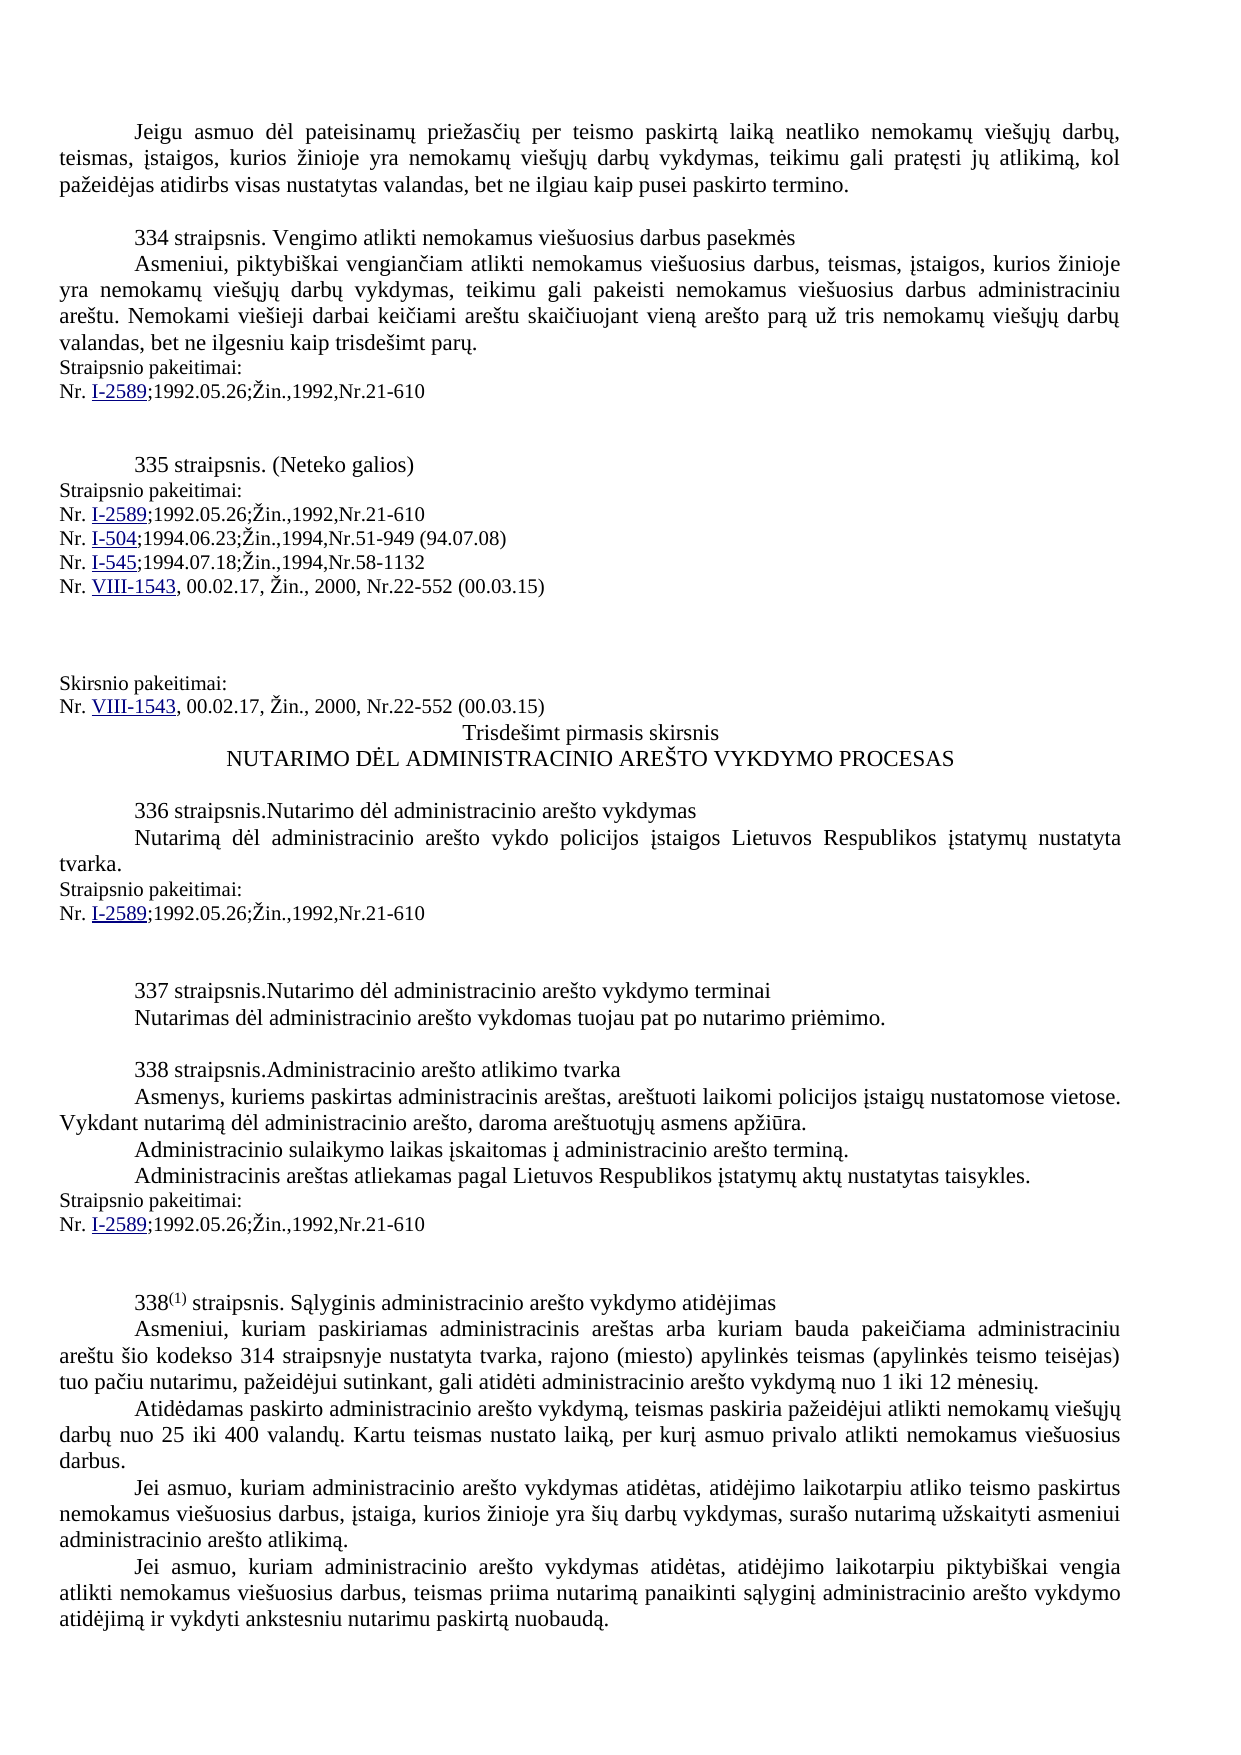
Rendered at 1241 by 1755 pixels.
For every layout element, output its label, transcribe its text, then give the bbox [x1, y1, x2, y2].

text Nr. I-2589;1992.05.26;Žin.,1992,Nr.21-610 [59, 379, 1122, 403]
text Nr. VIII-1543, 00.02.17, Žin., 2000, Nr.22-552 (00.03.15) [59, 694, 1122, 718]
text Nr. VIII-1543, 00.02.17, Žin., 2000, Nr.22-552 (00.03.15) [59, 574, 1122, 598]
text 338 straipsnis.Administracinio arešto atlikimo tvarka [59, 1057, 1122, 1083]
text Asmeniui, kuriam paskiriamas administracinis areštas arba kuriam bauda pakeičiama administraciniu areštu šio kodekso 314 straipsnyje nustatyta tvarka, rajono (miesto) apylinkės teismas (apylinkės teismo teisėjas) tuo pačiu nutarimu, pažeidėjui sutinkant, gali atidėti administracinio arešto vykdymą nuo 1 iki 12 mėnesių. [59, 1316, 1122, 1394]
text Skirsnio pakeitimai: [59, 670, 1122, 694]
text Straipsnio pakeitimai: [59, 1188, 1122, 1212]
text 338(1) straipsnis. Sąlyginis administracinio arešto vykdymo atidėjimas [59, 1289, 1122, 1316]
text 337 straipsnis.Nutarimo dėl administracinio arešto vykdymo terminai [59, 977, 1122, 1004]
text Nr. I-545;1994.07.18;Žin.,1994,Nr.58-1132 [59, 550, 1122, 574]
text NUTARIMO DĖL ADMINISTRACINIO AREŠTO VYKDYMO PROCESAS [59, 745, 1122, 771]
text Nr. I-2589;1992.05.26;Žin.,1992,Nr.21-610 [59, 502, 1122, 526]
text Administracinio sulaikymo laikas įskaitomas į administracinio arešto terminą. [59, 1136, 1122, 1162]
text Straipsnio pakeitimai: [59, 478, 1122, 502]
text Jei asmuo, kuriam administracinio arešto vykdymas atidėtas, atidėjimo laikotarpiu piktybiškai vengia atlikti nemokamus viešuosius darbus, teismas priima nutarimą panaikinti sąlyginį administracinio arešto vykdymo atidėjimą ir vykdyti ankstesniu nutarimu paskirtą nuobaudą. [59, 1553, 1122, 1632]
text Trisdešimt pirmasis skirsnis [59, 718, 1122, 745]
text Atidėdamas paskirto administracinio arešto vykdymą, teismas paskiria pažeidėjui atlikti nemokamų viešųjų darbų nuo 25 iki 400 valandų. Kartu teismas nustato laiką, per kurį asmuo privalo atlikti nemokamus viešuosius darbus. [59, 1394, 1122, 1474]
text Nr. I-504;1994.06.23;Žin.,1994,Nr.51-949 (94.07.08) [59, 526, 1122, 550]
text Nr. I-2589;1992.05.26;Žin.,1992,Nr.21-610 [59, 1212, 1122, 1236]
text Asmenys, kuriems paskirtas administracinis areštas, areštuoti laikomi policijos įstaigų nustatomose vietose. Vykdant nutarimą dėl administracinio arešto, daroma areštuotųjų asmens apžiūra. [59, 1083, 1122, 1136]
text Nr. I-2589;1992.05.26;Žin.,1992,Nr.21-610 [59, 901, 1122, 925]
text Straipsnio pakeitimai: [59, 877, 1122, 901]
text Administracinis areštas atliekamas pagal Lietuvos Respublikos įstatymų aktų nustatytas taisykles. [59, 1162, 1122, 1188]
text 334 straipsnis. Vengimo atlikti nemokamus viešuosius darbus pasekmės [59, 223, 1122, 250]
text 336 straipsnis.Nutarimo dėl administracinio arešto vykdymas [59, 798, 1122, 824]
text Nutarimą dėl administracinio arešto vykdo policijos įstaigos Lietuvos Respublikos įstatymų nustatyta tvarka. [59, 824, 1122, 877]
text 335 straipsnis. (Neteko galios) [59, 452, 1122, 478]
text Jei asmuo, kuriam administracinio arešto vykdymas atidėtas, atidėjimo laikotarpiu atliko teismo paskirtus nemokamus viešuosius darbus, įstaiga, kurios žinioje yra šių darbų vykdymas, surašo nutarimą užskaityti asmeniui administracinio arešto atlikimą. [59, 1474, 1122, 1553]
text Jeigu asmuo dėl pateisinamų priežasčių per teismo paskirtą laiką neatliko nemokamų viešųjų darbų, teismas, įstaigos, kurios žinioje yra nemokamų viešųjų darbų vykdymas, teikimu gali pratęsti jų atlikimą, kol pažeidėjas atidirbs visas nustatytas valandas, bet ne ilgiau kaip pusei paskirto termino. [59, 118, 1122, 197]
text Straipsnio pakeitimai: [59, 355, 1122, 379]
text Nutarimas dėl administracinio arešto vykdomas tuojau pat po nutarimo priėmimo. [59, 1004, 1122, 1030]
text Asmeniui, piktybiškai vengiančiam atlikti nemokamus viešuosius darbus, teismas, įstaigos, kurios žinioje yra nemokamų viešųjų darbų vykdymas, teikimu gali pakeisti nemokamus viešuosius darbus administraciniu areštu. Nemokami viešieji darbai keičiami areštu skaičiuojant vieną arešto parą už tris nemokamų viešųjų darbų valandas, bet ne ilgesniu kaip trisdešimt parų. [59, 250, 1122, 355]
